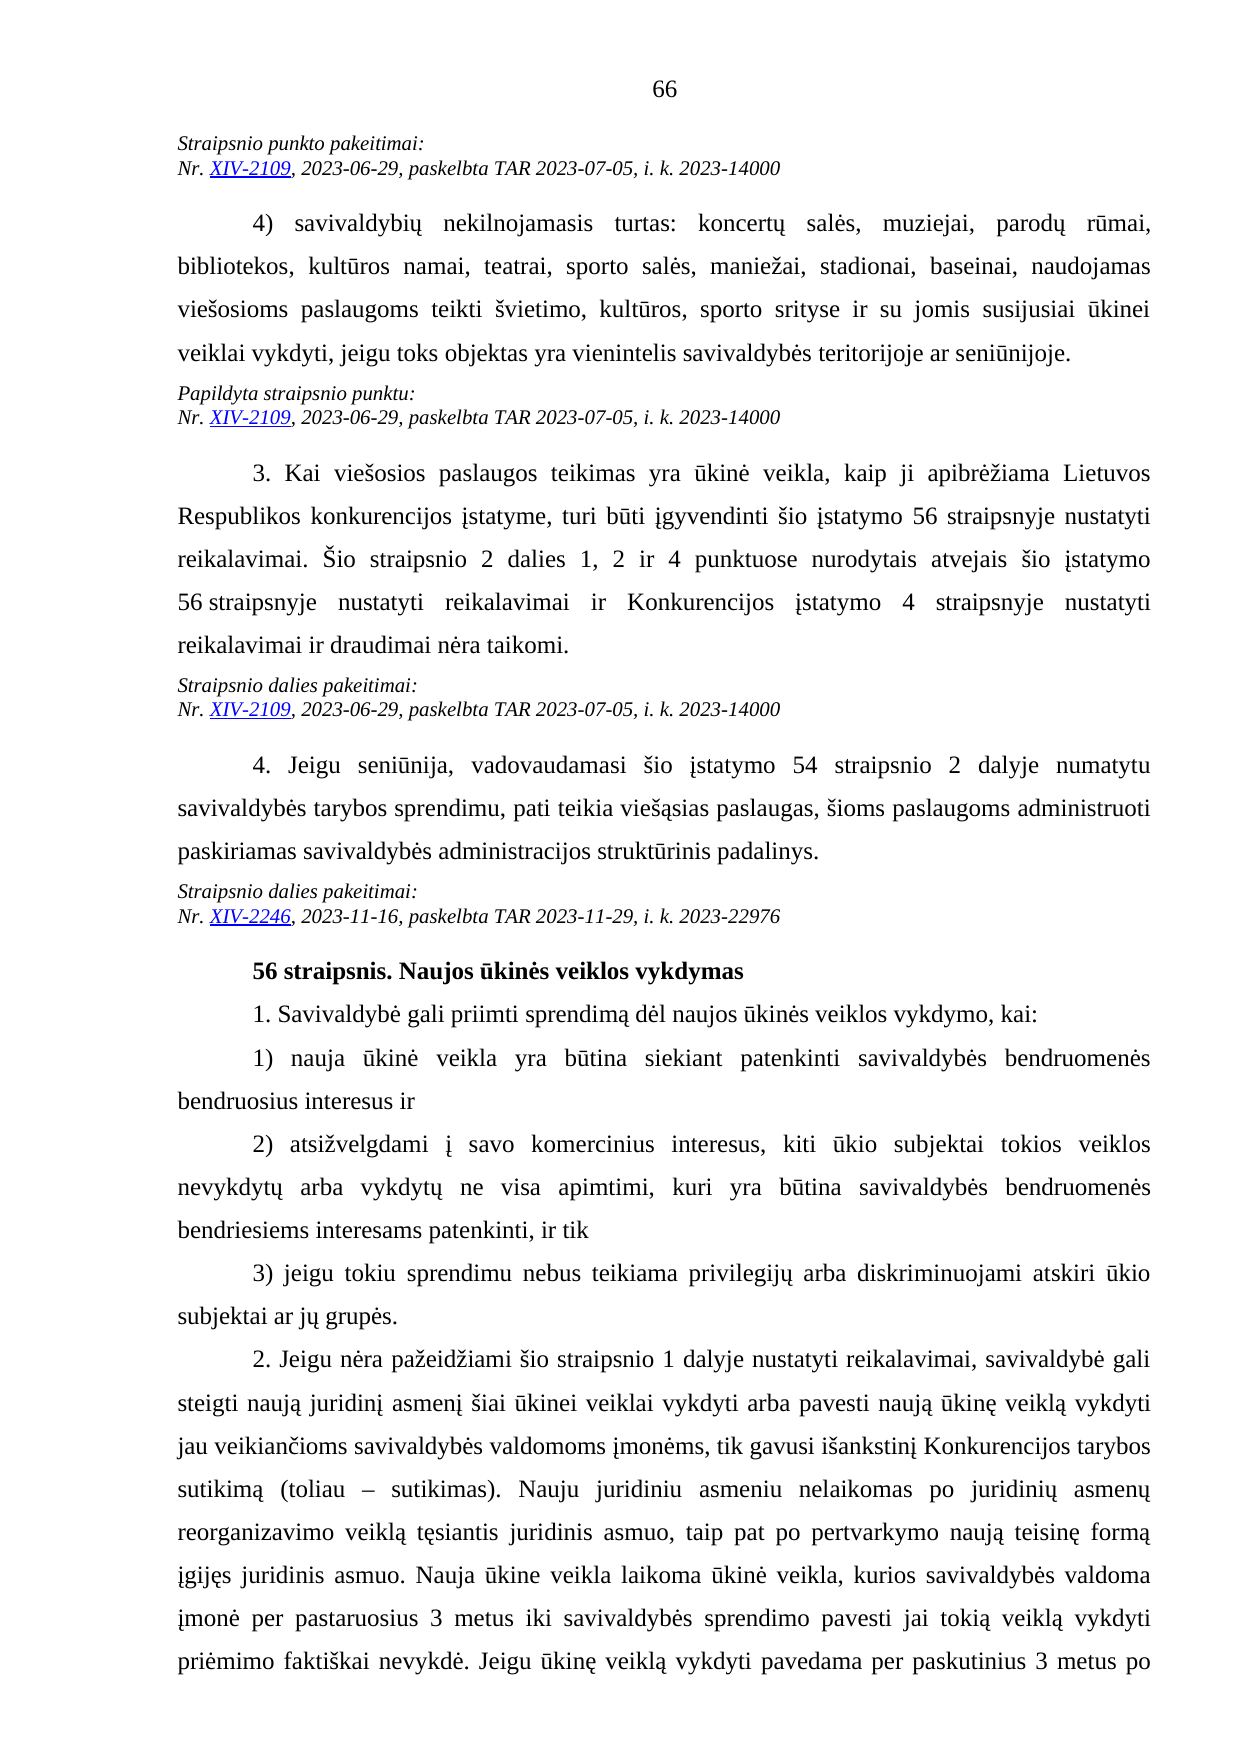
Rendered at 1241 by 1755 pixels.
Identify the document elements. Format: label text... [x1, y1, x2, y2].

text Nr. XIV-2246, 2023-11-16, paskelbta TAR 2023-11-29, i. k. 2023-22976 [177, 903, 1152, 928]
text 1) nauja ūkinė veikla yra būtina siekiant patenkinti savivaldybės bendruomenės bendruosius interesus ir [177, 1043, 1152, 1114]
text 4) savivaldybių nekilnojamasis turtas: koncertų salės, muziejai, parodų rūmai, bibliotekos, kultūros namai, teatrai, sporto salės, maniežai, stadionai, baseinai, naudojamas viešosioms paslaugoms teikti švietimo, kultūros, sporto srityse ir su jomis susijusiai ūkinei veiklai vykdyti, jeigu toks objektas yra vienintelis savivaldybės teritorijoje ar seniūnijoje. [177, 208, 1152, 366]
text 2) atsižvelgdami į savo komercinius interesus, kiti ūkio subjektai tokios veiklos nevykdytų arba vykdytų ne visa apimtimi, kuri yra būtina savivaldybės bendruomenės bendriesiems interesams patenkinti, ir tik [177, 1129, 1152, 1244]
text Papildyta straipsnio punktu: [177, 381, 1152, 405]
text 3. Kai viešosios paslaugos teikimas yra ūkinė veikla, kaip ji apibrėžiama Lietuvos Respublikos konkurencijos įstatyme, turi būti įgyvendinti šio įstatymo 56 straipsnyje nustatyti reikalavimai. Šio straipsnio 2 dalies 1, 2 ir 4 punktuose nurodytais atvejais šio įstatymo 56 straipsnyje nustatyti reikalavimai ir Konkurencijos įstatymo 4 straipsnyje nustatyti reikalavimai ir draudimai nėra taikomi. [177, 458, 1152, 659]
text Straipsnio dalies pakeitimai: [177, 673, 1152, 697]
text 4. Jeigu seniūnija, vadovaudamasi šio įstatymo 54 straipsnio 2 dalyje numatytu savivaldybės tarybos sprendimu, pati teikia viešąsias paslaugas, šioms paslaugoms administruoti paskiriamas savivaldybės administracijos struktūrinis padalinys. [177, 750, 1152, 865]
text 1. Savivaldybė gali priimti sprendimą dėl naujos ūkinės veiklos vykdymo, kai: [177, 999, 1152, 1028]
text Nr. XIV-2109, 2023-06-29, paskelbta TAR 2023-07-05, i. k. 2023-14000 [177, 405, 1152, 429]
text 56 straipsnis. Naujos ūkinės veiklos vykdymas [177, 956, 1152, 985]
text Straipsnio punkto pakeitimai: [177, 131, 1152, 155]
text Straipsnio dalies pakeitimai: [177, 879, 1152, 903]
text Nr. XIV-2109, 2023-06-29, paskelbta TAR 2023-07-05, i. k. 2023-14000 [177, 697, 1152, 721]
text Nr. XIV-2109, 2023-06-29, paskelbta TAR 2023-07-05, i. k. 2023-14000 [177, 155, 1152, 179]
text 3) jeigu tokiu sprendimu nebus teikiama privilegijų arba diskriminuojami atskiri ūkio subjektai ar jų grupės. [177, 1258, 1152, 1330]
text 2. Jeigu nėra pažeidžiami šio straipsnio 1 dalyje nustatyti reikalavimai, savivaldybė gali steigti naują juridinį asmenį šiai ūkinei veiklai vykdyti arba pavesti naują ūkinę veiklą vykdyti jau veikiančioms savivaldybės valdomoms įmonėms, tik gavusi išankstinį Konkurencijos tarybos sutikimą (toliau – sutikimas). Nauju juridiniu asmeniu nelaikomas po juridinių asmenų reorganizavimo veiklą tęsiantis juridinis asmuo, taip pat po pertvarkymo naują teisinę formą įgijęs juridinis asmuo. Nauja ūkine veikla laikoma ūkinė veikla, kurios savivaldybės valdoma įmonė per pastaruosius 3 metus iki savivaldybės sprendimo pavesti jai tokią veiklą vykdyti priėmimo faktiškai nevykdė. Jeigu ūkinę veiklą vykdyti pavedama per paskutinius 3 metus po [177, 1344, 1152, 1675]
